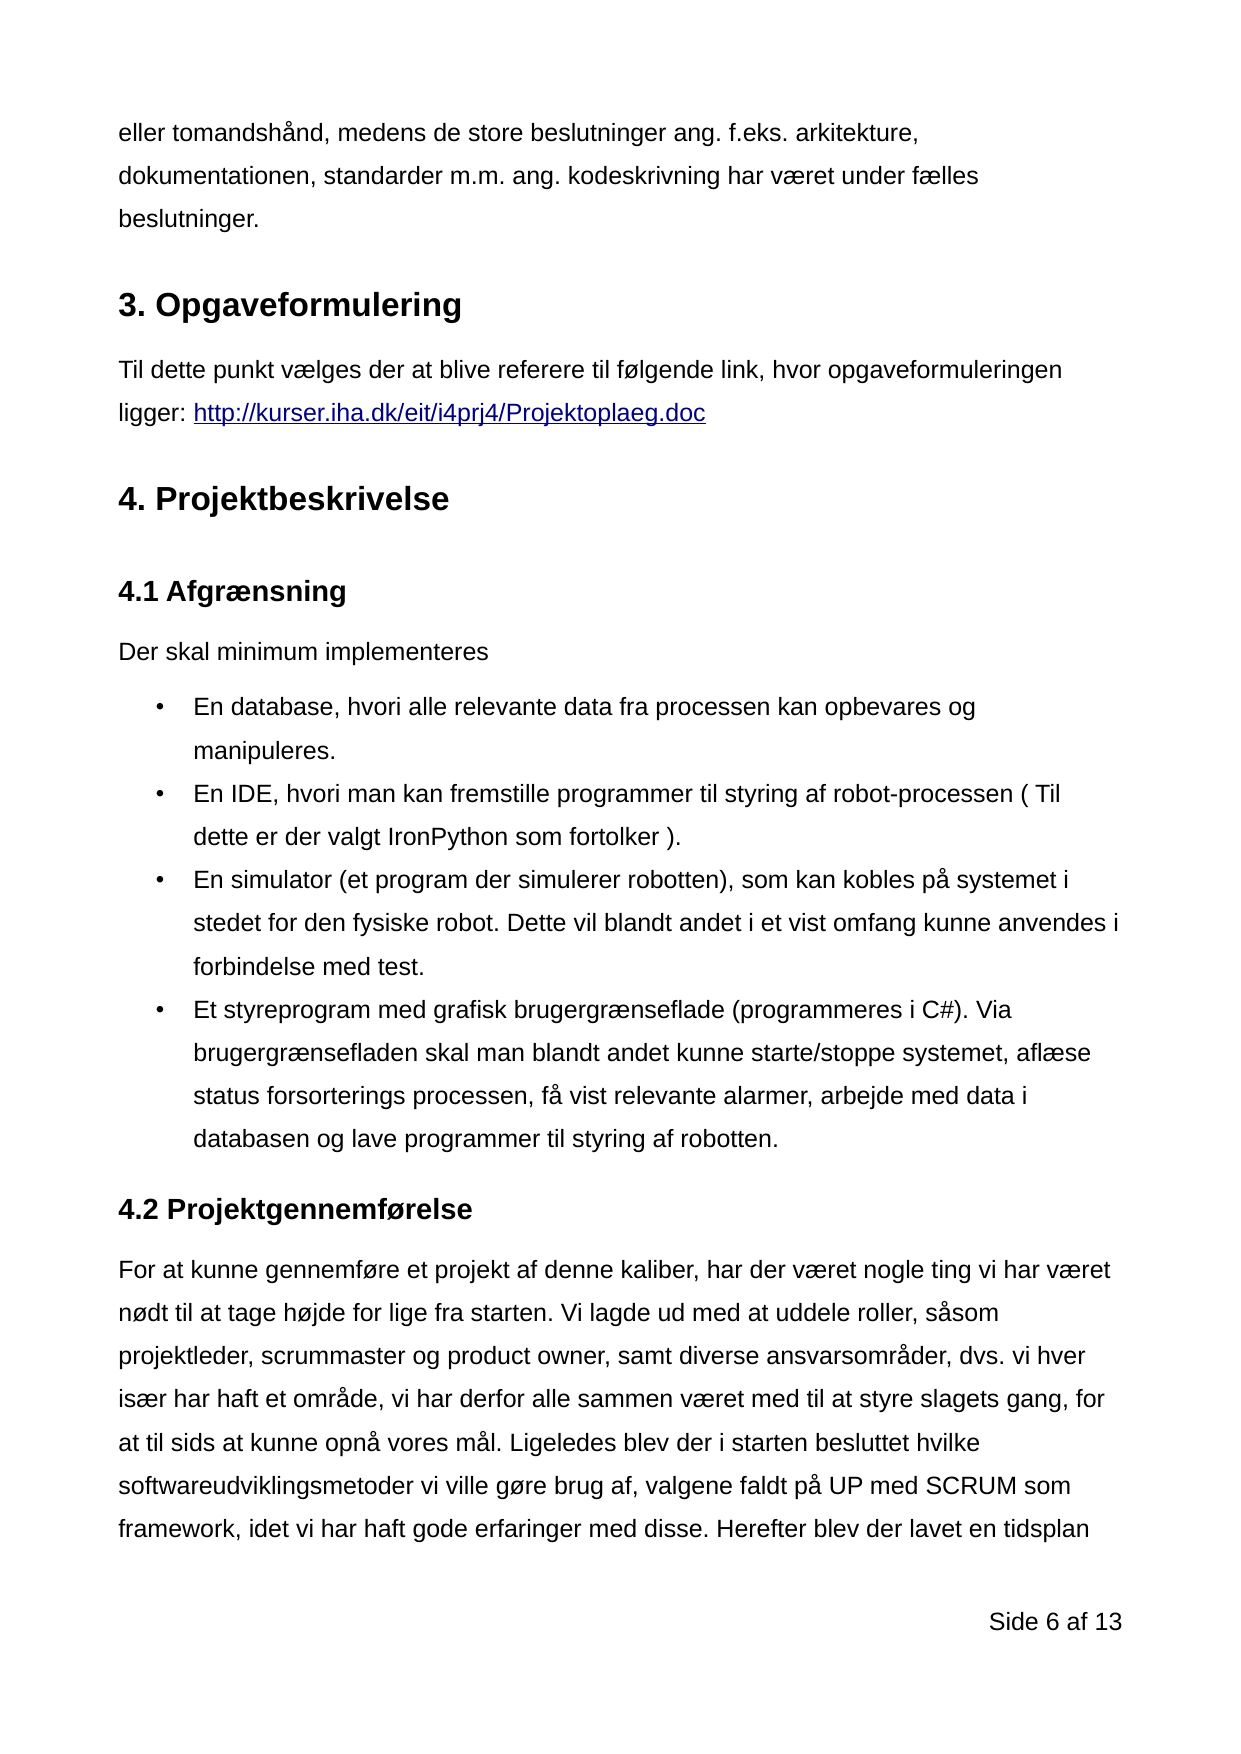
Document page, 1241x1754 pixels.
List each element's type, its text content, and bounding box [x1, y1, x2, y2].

subtitle 4. Projektbeskrivelse [118, 479, 1122, 517]
text eller tomandshånd, medens de store beslutninger ang. f.eks. arkitekture, dokumentationen, standarder m.m. ang. kodeskrivning har været under fælles beslutninger. [118, 118, 1122, 233]
text Til dette punkt vælges der at blive referere til følgende link, hvor opgaveformuleringen ligger: http://kurser.iha.dk/eit/i4prj4/Projektoplaeg.doc [118, 355, 1122, 427]
list En simulator (et program der simulerer robotten), som kan kobles på systemet i stedet for den fysiske robot. Dette vil blandt andet i et vist omfang kunne anvendes i forbindelse med test. [156, 865, 1122, 980]
list En IDE, hvori man kan fremstille programmer til styring af robot-processen ( Til dette er der valgt IronPython som fortolker ). [156, 779, 1122, 851]
text For at kunne gennemføre et projekt af denne kaliber, har der været nogle ting vi har været nødt til at tage højde for lige fra starten. Vi lagde ud med at uddele roller, såsom projektleder, scrummaster og product owner, samt diverse ansvarsområder, dvs. vi hver især har haft et område, vi har derfor alle sammen været med til at styre slagets gang, for at til sids at kunne opnå vores mål. Ligeledes blev der i starten besluttet hvilke softwareudviklingsmetoder vi ville gøre brug af, valgene faldt på UP med SCRUM som framework, idet vi har haft gode erfaringer med disse. Herefter blev der lavet en tidsplan [118, 1255, 1122, 1542]
subtitle 4.2 Projektgennemførelse [118, 1192, 1122, 1226]
subtitle 3. Opgaveformulering [118, 285, 1122, 323]
list En database, hvori alle relevante data fra processen kan opbevares og manipuleres. [156, 692, 1122, 764]
list Et styreprogram med grafisk brugergrænseflade (programmeres i C#). Via brugergrænsefladen skal man blandt andet kunne starte/stoppe systemet, aflæse status forsorterings processen, få vist relevante alarmer, arbejde med data i databasen og lave programmer til styring af robotten. [156, 994, 1122, 1153]
text Der skal minimum implementeres [118, 637, 1122, 666]
subtitle 4.1 Afgrænsning [118, 574, 1122, 607]
